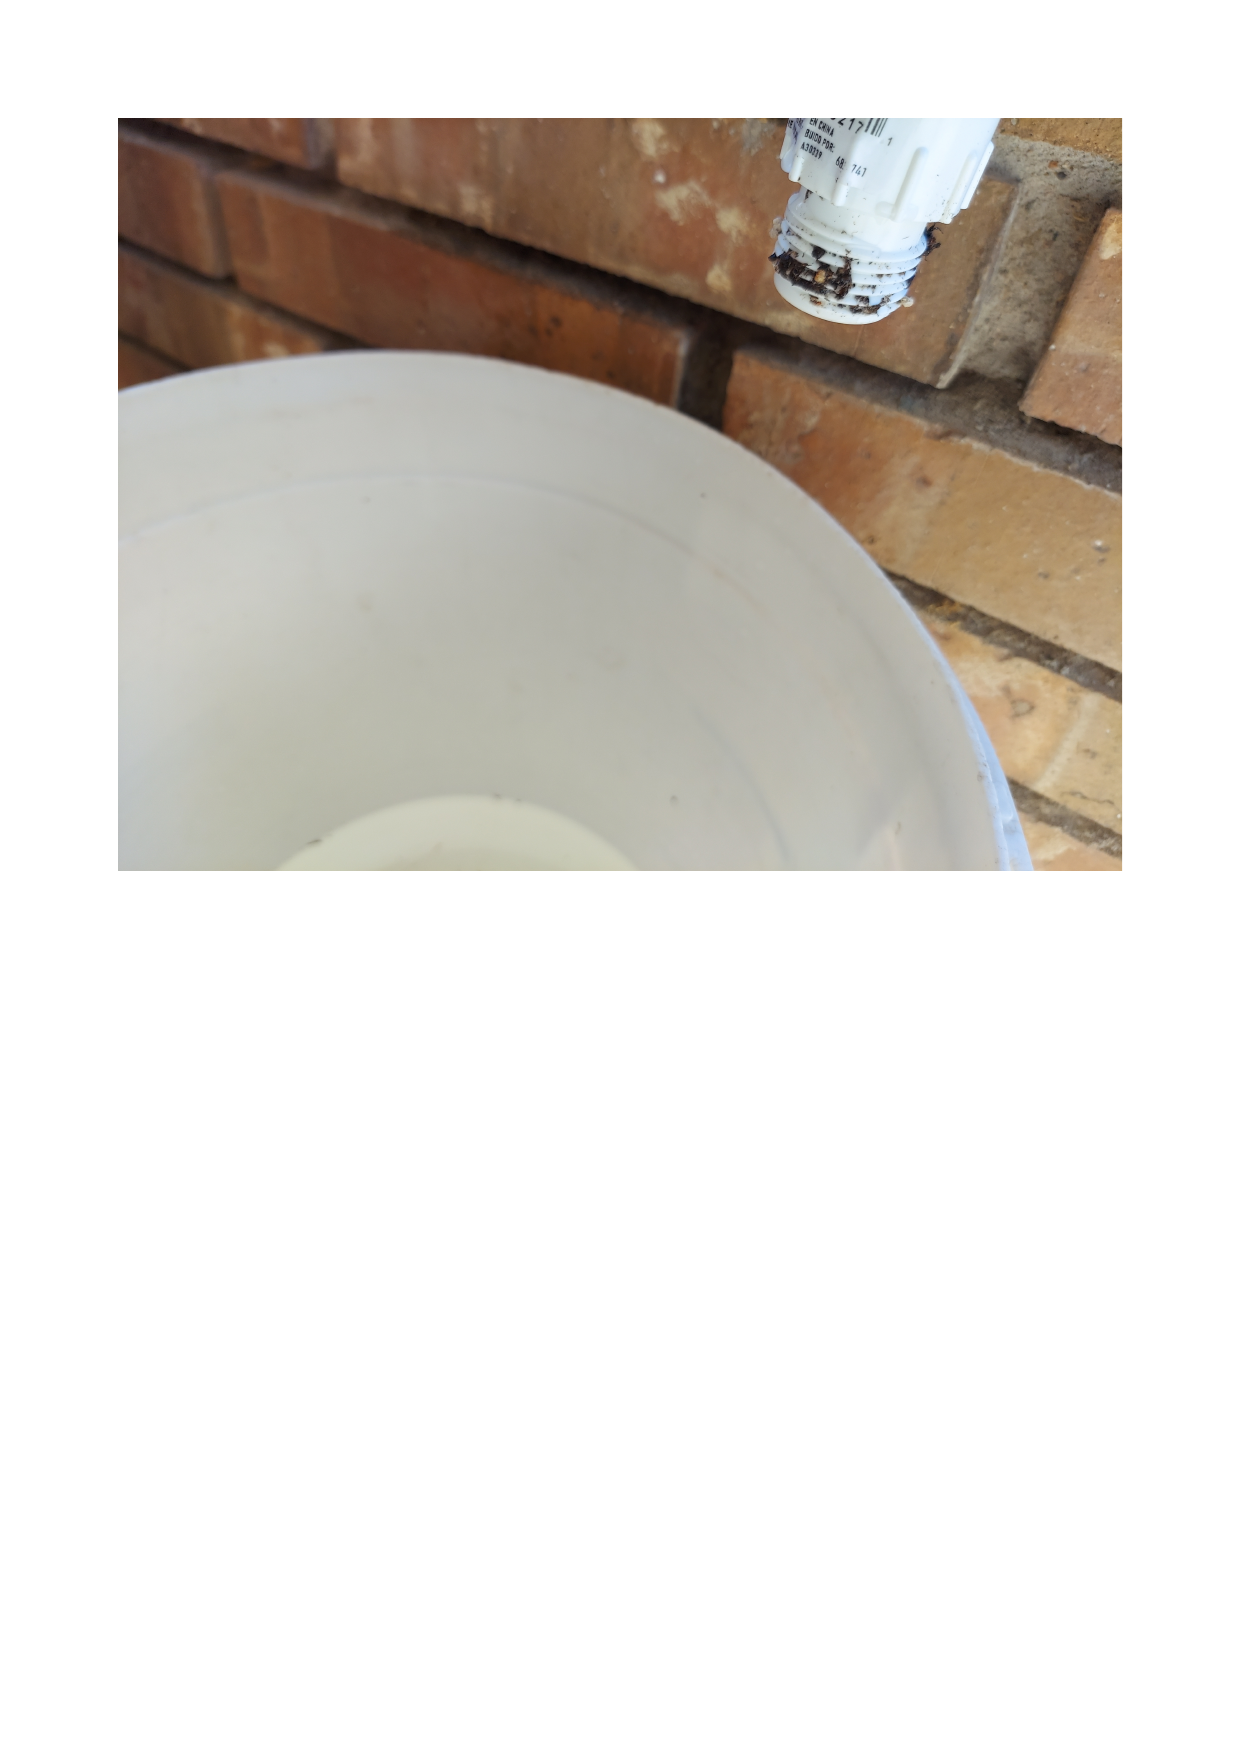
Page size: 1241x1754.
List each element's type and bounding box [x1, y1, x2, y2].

picture [118, 118, 1123, 871]
